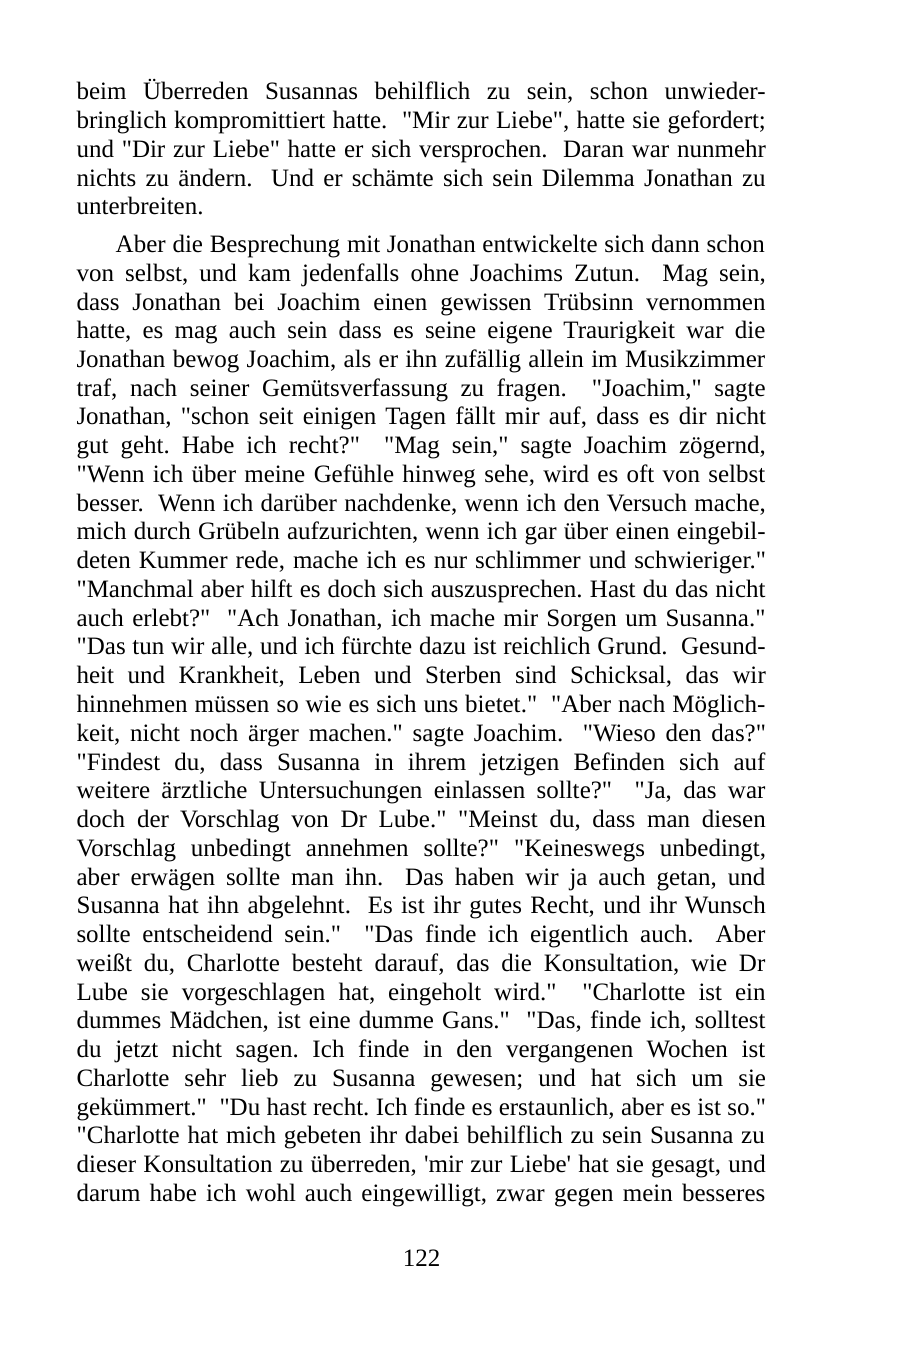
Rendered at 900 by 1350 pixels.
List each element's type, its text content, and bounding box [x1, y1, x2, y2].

text beim Überreden Susannas behilflich zu sein, schon unwieder-bringlich kompromittiert hatte. "Mir zur Liebe", hatte sie gefordert; und "Dir zur Liebe" hatte er sich versprochen. Daran war nunmehr nichts zu ändern. Und er schämte sich sein Dilemma Jonathan zu unterbreiten. [76, 76, 766, 220]
text Aber die Besprechung mit Jonathan entwickelte sich dann schon von selbst, und kam jedenfalls ohne Joachims Zutun. Mag sein, dass Jonathan bei Joachim einen gewissen Trübsinn vernommen hatte, es mag auch sein dass es seine eigene Traurigkeit war die Jonathan bewog Joachim, als er ihn zufällig allein im Musikzimmer traf, nach seiner Gemütsverfassung zu fragen. "Joachim," sagte Jonathan, "schon seit einigen Tagen fällt mir auf, dass es dir nicht gut geht. Habe ich recht?" "Mag sein," sagte Joachim zögernd, "Wenn ich über meine Gefühle hinweg sehe, wird es oft von selbst besser. Wenn ich darüber nachdenke, wenn ich den Versuch mache, mich durch Grübeln aufzurichten, wenn ich gar über einen eingebil-deten Kummer rede, mache ich es nur schlimmer und schwieriger." "Manchmal aber hilft es doch sich auszusprechen. Hast du das nicht auch erlebt?" "Ach Jonathan, ich mache mir Sorgen um Susanna." "Das tun wir alle, und ich fürchte dazu ist reichlich Grund. Gesund-heit und Krankheit, Leben und Sterben sind Schicksal, das wir hinnehmen müssen so wie es sich uns bietet." "Aber nach Möglich-keit, nicht noch ärger machen." sagte Joachim. "Wieso den das?" "Findest du, dass Susanna in ihrem jetzigen Befinden sich auf weitere ärztliche Untersuchungen einlassen sollte?" "Ja, das war doch der Vorschlag von Dr Lube." "Meinst du, dass man diesen Vorschlag unbedingt annehmen sollte?" "Keineswegs unbedingt, aber erwägen sollte man ihn. Das haben wir ja auch getan, und Susanna hat ihn abgelehnt. Es ist ihr gutes Recht, und ihr Wunsch sollte entscheidend sein." "Das finde ich eigentlich auch. Aber weißt du, Charlotte besteht darauf, das die Konsultation, wie Dr Lube sie vorgeschlagen hat, eingeholt wird." "Charlotte ist ein dummes Mädchen, ist eine dumme Gans." "Das, finde ich, solltest du jetzt nicht sagen. Ich finde in den vergangenen Wochen ist Charlotte sehr lieb zu Susanna gewesen; und hat sich um sie gekümmert." "Du hast recht. Ich finde es erstaunlich, aber es ist so." "Charlotte hat mich gebeten ihr dabei behilflich zu sein Susanna zu dieser Konsultation zu überreden, 'mir zur Liebe' hat sie gesagt, und darum habe ich wohl auch eingewilligt, zwar gegen mein besseres [76, 229, 766, 1207]
